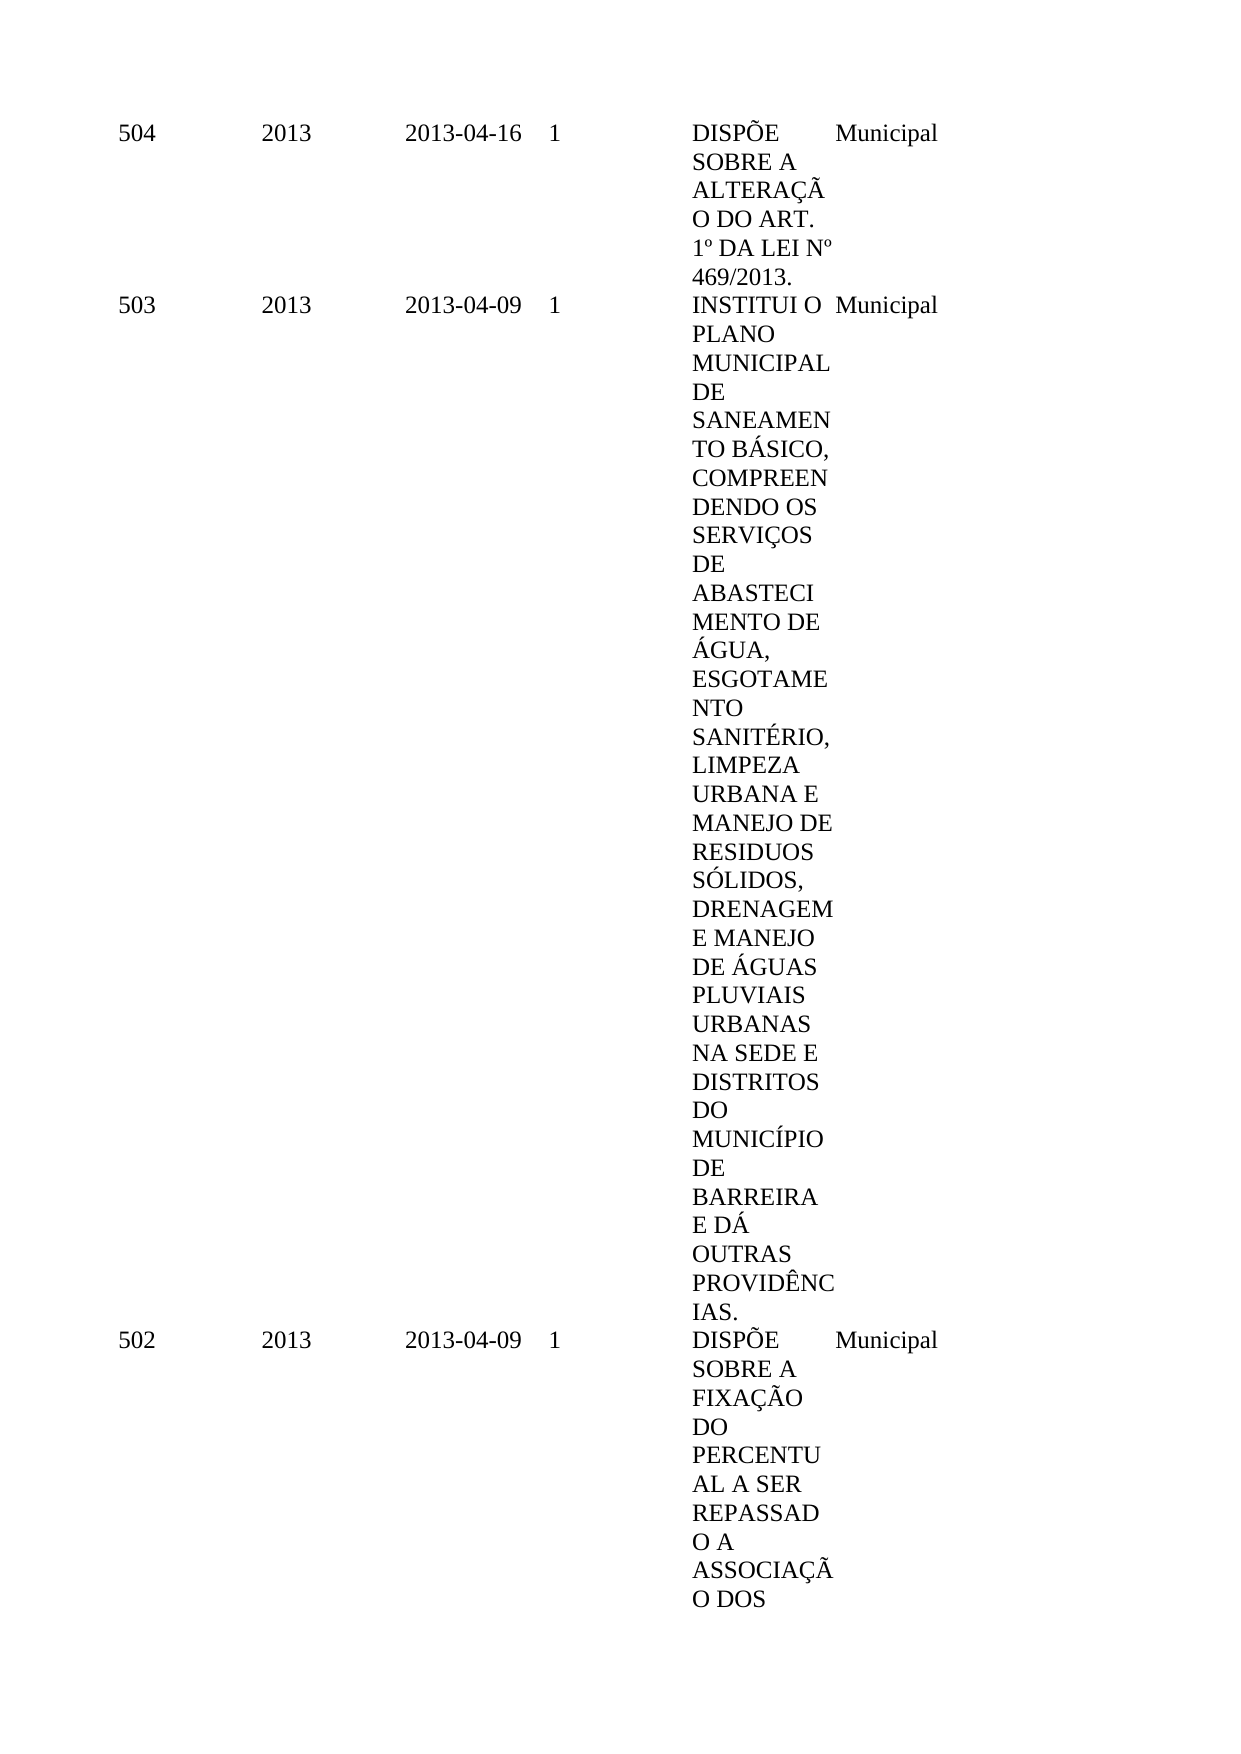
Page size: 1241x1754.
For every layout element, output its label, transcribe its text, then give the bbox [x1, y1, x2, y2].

table_cell 1 [548, 1326, 692, 1613]
table_cell 2013-04-09 [405, 291, 548, 1326]
table_cell [979, 1326, 1122, 1613]
table_cell DISPÕE SOBRE A FIXAÇÃO DO PERCENTUAL A SER REPASSADO A ASSOCIAÇÃO DOS [692, 1326, 835, 1613]
table_cell 2013 [261, 1326, 405, 1613]
table_cell Municipal [835, 291, 979, 1326]
table_cell 2013-04-09 [405, 1326, 548, 1613]
table_cell INSTITUI O PLANO MUNICIPAL DE SANEAMENTO BÁSICO, COMPREENDENDO OS SERVIÇOS DE ABASTECIMENTO DE ÁGUA, ESGOTAMENTO SANITÉRIO, LIMPEZA URBANA E MANEJO DE RESIDUOS SÓLIDOS, DRENAGEM E MANEJO DE ÁGUAS PLUVIAIS URBANAS NA SEDE E DISTRITOS DO MUNICÍPIO DE BARREIRA E DÁ OUTRAS PROVIDÊNCIAS. [692, 291, 835, 1326]
table_cell 1 [548, 291, 692, 1326]
table_cell Municipal [835, 118, 979, 291]
table_cell 1 [548, 118, 692, 291]
table_cell Municipal [835, 1326, 979, 1613]
table_cell 503 [118, 291, 261, 1326]
table_cell 2013 [261, 118, 405, 291]
table_cell [979, 118, 1122, 291]
table_cell 504 [118, 118, 261, 291]
table_cell DISPÕE SOBRE A ALTERAÇÃO DO ART. 1º DA LEI Nº 469/2013. [692, 118, 835, 291]
table_cell 2013 [261, 291, 405, 1326]
table_cell 502 [118, 1326, 261, 1613]
table_cell [979, 291, 1122, 1326]
table_cell 2013-04-16 [405, 118, 548, 291]
